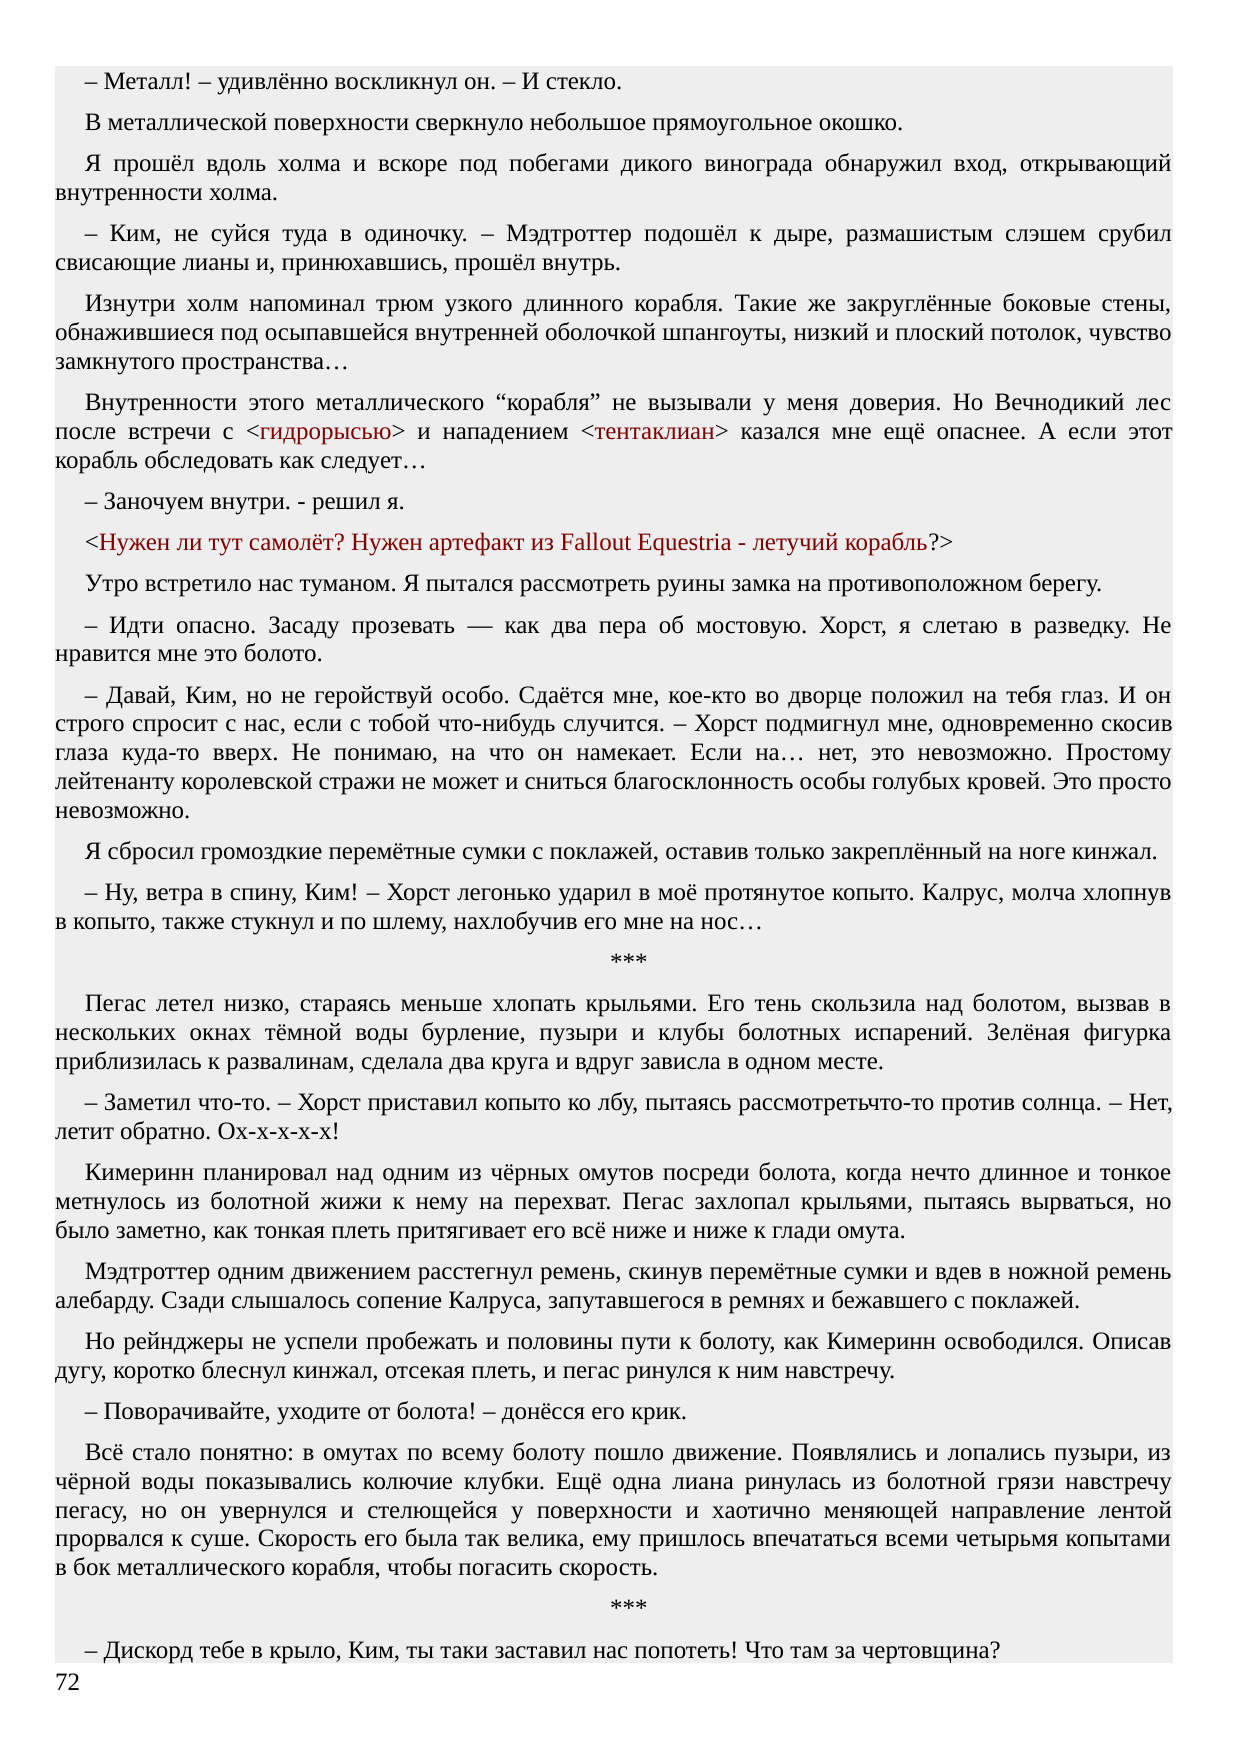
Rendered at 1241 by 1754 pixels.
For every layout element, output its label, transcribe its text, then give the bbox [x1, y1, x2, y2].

text – Поворачивайте, уходите от болота! – донёсся его крик. [55, 1396, 1173, 1425]
text – Ну, ветра в спину, Ким! – Хорст легонько ударил в моё протянутое копыто. Калрус, молча хлопнув в копыто, также стукнул и по шлему, нахлобучив его мне на нос… [55, 877, 1173, 935]
text Пегас летел низко, стараясь меньше хлопать крыльями. Его тень скользила над болотом, вызвав в нескольких окнах тёмной воды бурление, пузыри и клубы болотных испарений. Зелёная фигурка приблизилась к развалинам, сделала два круга и вдруг зависла в одном месте. [55, 988, 1173, 1075]
text Утро встретило нас туманом. Я пытался рассмотреть руины замка на противоположном берегу. [55, 568, 1173, 597]
text Мэдтроттер одним движением расстегнул ремень, скинув перемётные сумки и вдев в ножной ремень алебарду. Сзади слышалось сопение Калруса, запутавшегося в ремнях и бежавшего с поклажей. [55, 1256, 1173, 1313]
text Но рейнджеры не успели пробежать и половины пути к болоту, как Кимеринн освободился. Описав дугу, коротко блеснул кинжал, отсекая плеть, и пегас ринулся к ним навстречу. [55, 1326, 1173, 1383]
text <Нужен ли тут самолёт? Нужен артефакт из Fallout Equestria - летучий корабль?> [55, 527, 1173, 556]
text *** [55, 947, 1173, 976]
text – Ким, не суйся туда в одиночку. – Мэдтроттер подошёл к дыре, размашистым слэшем срубил свисающие лианы и, принюхавшись, прошёл внутрь. [55, 218, 1173, 276]
text *** [55, 1593, 1173, 1622]
text В металлической поверхности сверкнуло небольшое прямоугольное окошко. [55, 107, 1173, 136]
text Всё стало понятно: в омутах по всему болоту пошло движение. Появлялись и лопались пузыри, из чёрной воды показывались колючие клубки. Ещё одна лиана ринулась из болотной грязи навстречу пегасу, но он увернулся и стелющейся у поверхности и хаотично меняющей направление лентой прорвался к суше. Скорость его была так велика, ему пришлось впечататься всеми четырьмя копытами в бок металлического корабля, чтобы погасить скорость. [55, 1437, 1173, 1581]
text – Идти опасно. Засаду прозевать — как два пера об мостовую. Хорст, я слетаю в разведку. Не нравится мне это болото. [55, 610, 1173, 667]
text – Давай, Ким, но не геройствуй особо. Сдаётся мне, кое-кто во дворце положил на тебя глаз. И он строго спросит с нас, если с тобой что-нибудь случится. – Хорст подмигнул мне, одновременно скосив глаза куда-то вверх. Не понимаю, на что он намекает. Если на… нет, это невозможно. Простому лейтенанту королевской стражи не может и сниться благосклонность особы голубых кровей. Это просто невозможно. [55, 680, 1173, 823]
text Внутренности этого металлического “корабля” не вызывали у меня доверия. Но Вечнодикий лес после встречи с <гидрорысью> и нападением <тентаклиан> казался мне ещё опаснее. А если этот корабль обследовать как следует… [55, 387, 1173, 473]
text Изнутри холм напоминал трюм узкого длинного корабля. Такие же закруглённые боковые стены, обнажившиеся под осыпавшейся внутренней оболочкой шпангоуты, низкий и плоский потолок, чувство замкнутого пространства… [55, 288, 1173, 375]
text Я сбросил громоздкие перемётные сумки с поклажей, оставив только закреплённый на ноге кинжал. [55, 836, 1173, 865]
text – Заметил что-то. – Хорст приставил копыто ко лбу, пытаясь рассмотретьчто-то против солнца. – Нет, летит обратно. Ох-х-х-х-х! [55, 1087, 1173, 1145]
text – Заночуем внутри. - решил я. [55, 486, 1173, 515]
text – Дискорд тебе в крыло, Ким, ты таки заставил нас попотеть! Что там за чертовщина? [55, 1635, 1173, 1663]
text Я прошёл вдоль холма и вскоре под побегами дикого винограда обнаружил вход, открывающий внутренности холма. [55, 148, 1173, 206]
text – Металл! – удивлённо воскликнул он. – И стекло. [55, 66, 1173, 95]
text Кимеринн планировал над одним из чёрных омутов посреди болота, когда нечто длинное и тонкое метнулось из болотной жижи к нему на перехват. Пегас захлопал крыльями, пытаясь вырваться, но было заметно, как тонкая плеть притягивает его всё ниже и ниже к глади омута. [55, 1157, 1173, 1243]
